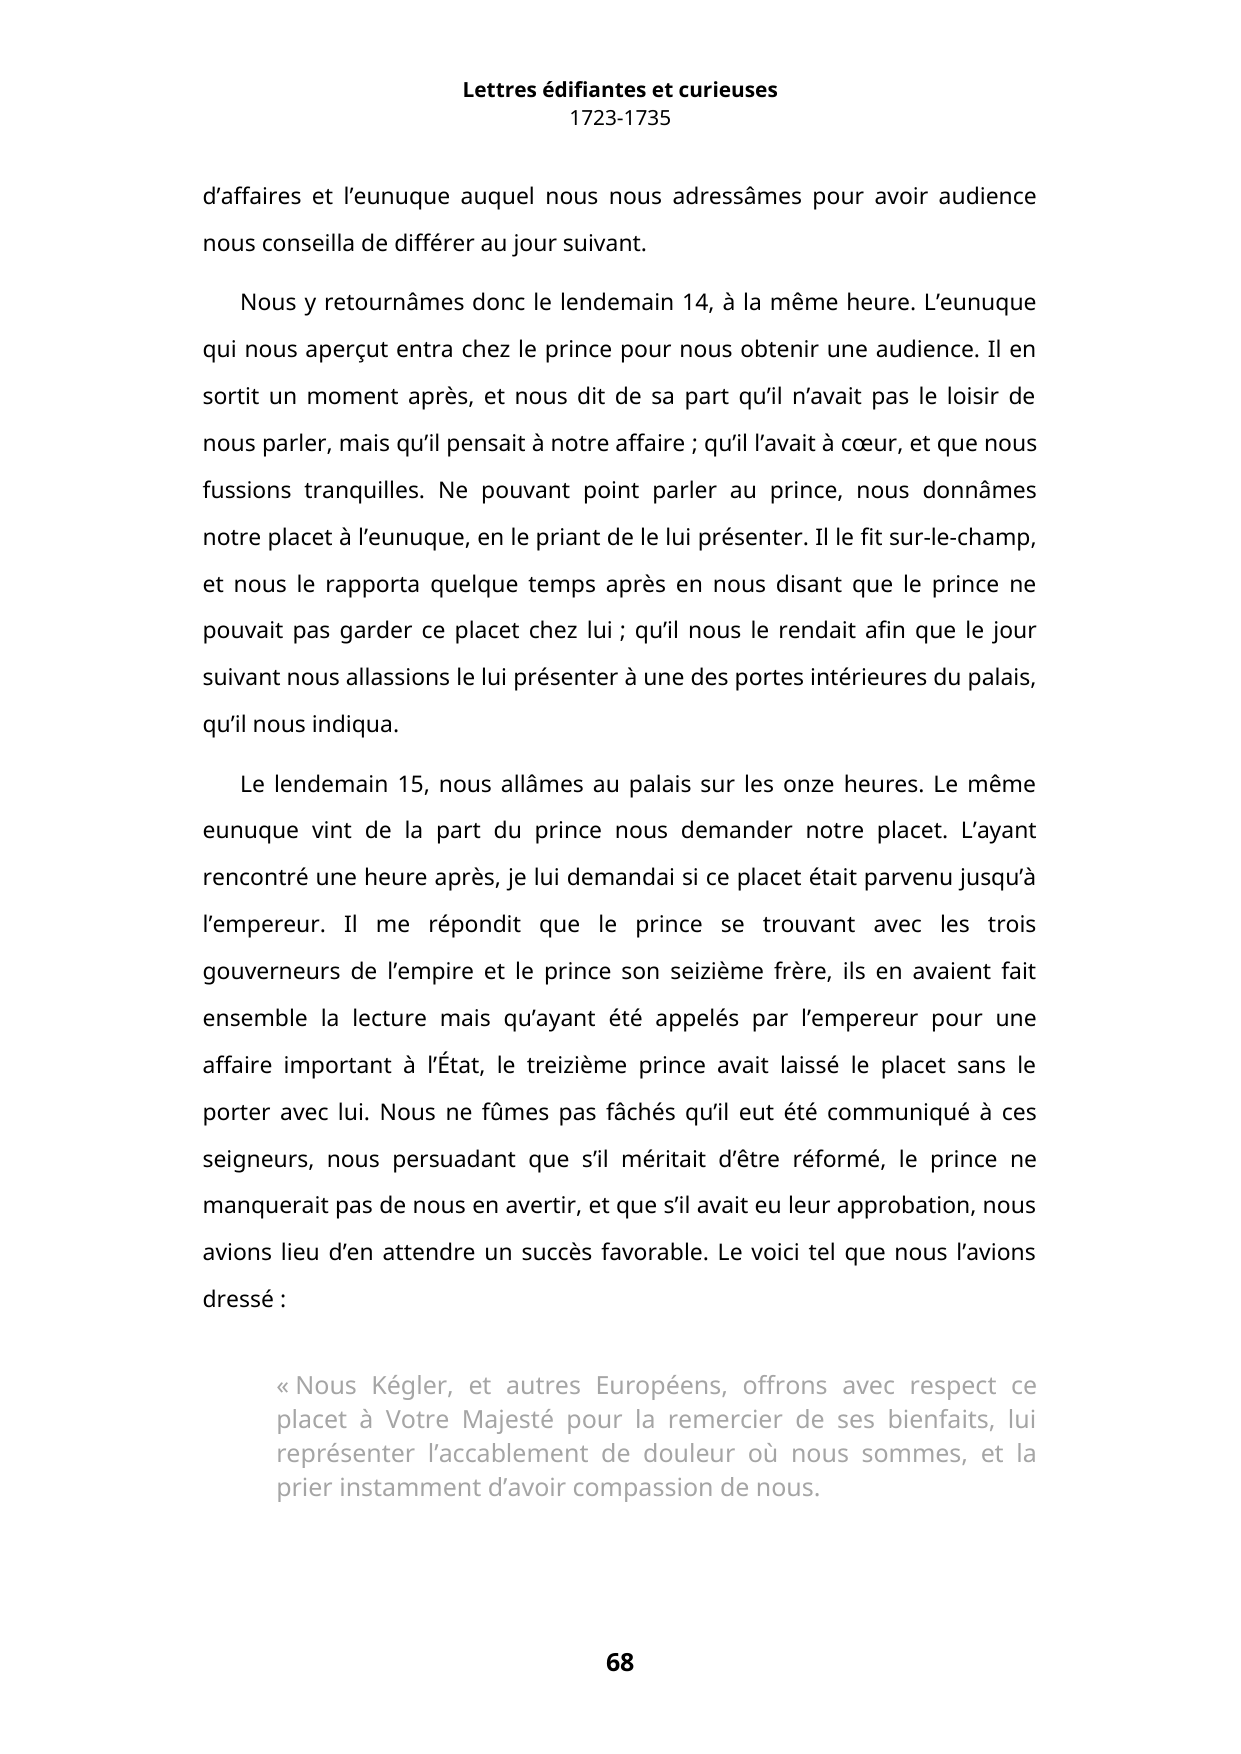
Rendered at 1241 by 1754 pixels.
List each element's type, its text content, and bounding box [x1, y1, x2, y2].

text « Nous Kégler, et autres Européens, offrons avec respect ce placet à Votre Majesté pour la remercier de ses bienfaits, lui représenter l’accablement de douleur où nous sommes, et la prier instamment d’avoir compassion de nous. [276, 1367, 1038, 1504]
text d’affaires et l’eunuque auquel nous nous adressâmes pour avoir audience nous conseilla de différer au jour suivant. [202, 180, 1038, 258]
text Nous y retournâmes donc le lendemain 14, à la même heure. L’eunuque qui nous aperçut entra chez le prince pour nous obtenir une audience. Il en sortit un moment après, et nous dit de sa part qu’il n’avait pas le loisir de nous parler, mais qu’il pensait à notre affaire ; qu’il l’avait à cœur, et que nous fussions tranquilles. Ne pouvant point parler au prince, nous donnâmes notre placet à l’eunuque, en le priant de le lui présenter. Il le fit sur-le-champ, et nous le rapporta quelque temps après en nous disant que le prince ne pouvait pas garder ce placet chez lui ; qu’il nous le rendait afin que le jour suivant nous allassions le lui présenter à une des portes intérieures du palais, qu’il nous indiqua. [202, 286, 1038, 739]
text Le lendemain 15, nous allâmes au palais sur les onze heures. Le même eunuque vint de la part du prince nous demander notre placet. L’ayant rencontré une heure après, je lui demandai si ce placet était parvenu jusqu’à l’empereur. Il me répondit que le prince se trouvant avec les trois gouverneurs de l’empire et le prince son seizième frère, ils en avaient fait ensemble la lecture mais qu’ayant été appelés par l’empereur pour une affaire important à l’État, le treizième prince avait laissé le placet sans le porter avec lui. Nous ne fûmes pas fâchés qu’il eut été communiqué à ces seigneurs, nous persuadant que s’il méritait d’être réformé, le prince ne manquerait pas de nous en avertir, et que s’il avait eu leur approbation, nous avions lieu d’en attendre un succès favorable. Le voici tel que nous l’avions dressé : [202, 767, 1038, 1314]
